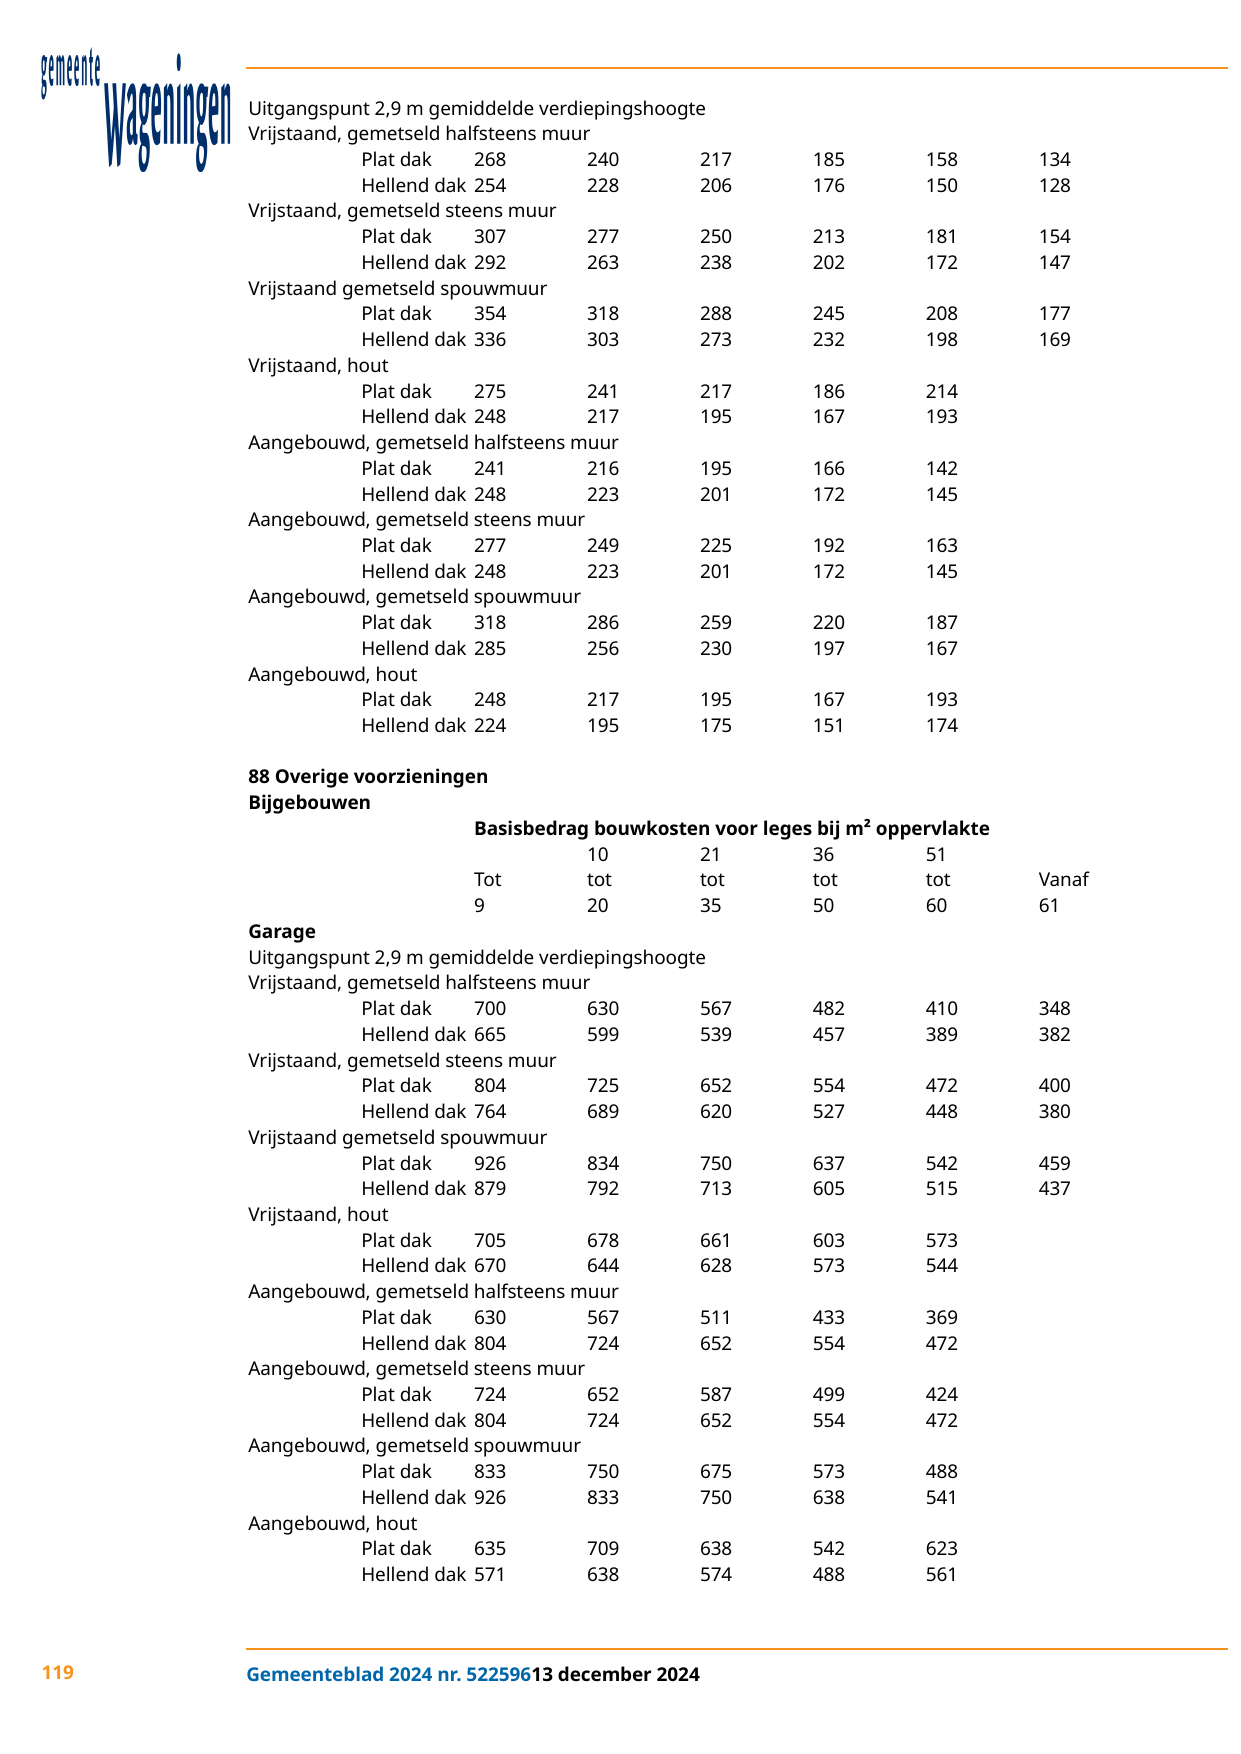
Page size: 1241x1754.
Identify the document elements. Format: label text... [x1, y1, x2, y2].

table_cell 250 [700, 224, 813, 249]
table_cell 142 [926, 455, 1038, 481]
table_cell [1039, 532, 1152, 558]
table_cell [813, 275, 926, 301]
table_cell [926, 790, 1038, 815]
table_cell 567 [587, 1304, 700, 1330]
table_cell [1039, 609, 1152, 635]
table_cell 382 [1039, 1021, 1152, 1047]
table_cell [248, 1150, 361, 1175]
table_cell 482 [813, 995, 926, 1021]
table_cell 834 [587, 1150, 700, 1175]
table_cell Plat dak [361, 687, 474, 712]
table_cell 804 [474, 1073, 587, 1098]
table_cell 348 [1039, 995, 1152, 1021]
table_cell [926, 918, 1038, 944]
table_cell Hellend dak [361, 1330, 474, 1356]
table_cell [474, 790, 587, 815]
table_cell 61 [1039, 893, 1152, 918]
table_cell [700, 764, 813, 789]
table_cell [248, 378, 361, 403]
table_cell [587, 352, 700, 378]
table_cell 539 [700, 1021, 813, 1047]
table_cell 457 [813, 1021, 926, 1047]
table_cell Vrijstaand gemetseld spouwmuur [248, 275, 700, 301]
table_cell 145 [926, 481, 1038, 506]
table_cell [248, 867, 361, 892]
table_cell 750 [700, 1484, 813, 1510]
table_cell 380 [1039, 1098, 1152, 1124]
table_cell Aangebouwd, gemetseld spouwmuur [248, 584, 700, 609]
table_cell 448 [926, 1098, 1038, 1124]
table_cell 259 [700, 609, 813, 635]
table_cell [1039, 1433, 1152, 1458]
table_cell 181 [926, 224, 1038, 249]
table_cell [248, 301, 361, 326]
table_cell 176 [813, 172, 926, 198]
table_cell 638 [700, 1536, 813, 1561]
table_cell [587, 764, 700, 789]
table_cell [248, 635, 361, 661]
table_cell 197 [813, 635, 926, 661]
table_cell 232 [813, 326, 926, 352]
table_cell 567 [700, 995, 813, 1021]
table_cell 630 [587, 995, 700, 1021]
table_cell Aangebouwd, hout [248, 661, 474, 687]
table_cell 541 [926, 1484, 1038, 1510]
table_cell Vrijstaand, gemetseld halfsteens muur [248, 121, 700, 146]
table_cell 724 [474, 1381, 587, 1407]
table_cell 195 [700, 404, 813, 429]
table_cell 167 [813, 404, 926, 429]
table_cell 472 [926, 1330, 1038, 1356]
table_cell [700, 918, 813, 944]
table_cell [248, 455, 361, 481]
table_cell Plat dak [361, 455, 474, 481]
table_cell [700, 738, 813, 764]
table_cell [248, 558, 361, 584]
table_cell Plat dak [361, 1381, 474, 1407]
table_cell [700, 1047, 813, 1072]
table_cell 574 [700, 1561, 813, 1587]
table_cell [1039, 1561, 1152, 1587]
table_cell 193 [926, 687, 1038, 712]
table_cell 21 [700, 841, 813, 867]
table_cell 228 [587, 172, 700, 198]
table_cell 256 [587, 635, 700, 661]
table_cell 177 [1039, 301, 1152, 326]
table_cell 225 [700, 532, 813, 558]
table_cell 804 [474, 1407, 587, 1433]
table_cell 248 [474, 481, 587, 506]
table_cell [813, 738, 926, 764]
table_cell 472 [926, 1073, 1038, 1098]
table_cell tot [813, 867, 926, 892]
table_cell [813, 121, 926, 146]
table_cell [587, 1510, 700, 1536]
table_cell [700, 1124, 813, 1150]
table_cell [248, 172, 361, 198]
table_cell [248, 841, 361, 867]
table_cell 792 [587, 1175, 700, 1201]
table_cell [926, 584, 1038, 609]
table_cell 630 [474, 1304, 587, 1330]
table_cell Hellend dak [361, 712, 474, 738]
table_cell 554 [813, 1073, 926, 1098]
table_cell 628 [700, 1253, 813, 1278]
table_cell 195 [587, 712, 700, 738]
table_cell Hellend dak [361, 1175, 474, 1201]
table_cell [1039, 1304, 1152, 1330]
table_cell 527 [813, 1098, 926, 1124]
table_cell 254 [474, 172, 587, 198]
table_cell [813, 1278, 926, 1304]
table_cell Garage [248, 918, 361, 944]
table_cell Hellend dak [361, 1407, 474, 1433]
table_cell Hellend dak [361, 481, 474, 506]
table_cell 644 [587, 1253, 700, 1278]
table_cell [1039, 1459, 1152, 1484]
table_cell [248, 1330, 361, 1356]
table_cell 224 [474, 712, 587, 738]
table_cell [248, 1253, 361, 1278]
table_cell 400 [1039, 1073, 1152, 1098]
table_cell 561 [926, 1561, 1038, 1587]
table_cell [248, 1227, 361, 1253]
table_cell [1039, 841, 1152, 867]
table_cell [248, 1407, 361, 1433]
table_cell [1039, 1201, 1152, 1227]
table_cell Hellend dak [361, 172, 474, 198]
table_cell 725 [587, 1073, 700, 1098]
table_cell [248, 532, 361, 558]
table_cell [248, 1536, 361, 1561]
table_cell 354 [474, 301, 587, 326]
table_cell 652 [700, 1330, 813, 1356]
table_cell 9 [474, 893, 587, 918]
table_cell Hellend dak [361, 635, 474, 661]
table_cell Aangebouwd, gemetseld steens muur [248, 1356, 700, 1381]
table_cell 195 [700, 687, 813, 712]
table_cell 369 [926, 1304, 1038, 1330]
table_cell 217 [700, 146, 813, 172]
table_cell 216 [587, 455, 700, 481]
table_cell Hellend dak [361, 1021, 474, 1047]
table_cell [813, 429, 926, 455]
table_cell 150 [926, 172, 1038, 198]
table_cell [248, 1175, 361, 1201]
table_cell [926, 738, 1038, 764]
table_cell [248, 1381, 361, 1407]
table_cell 709 [587, 1536, 700, 1561]
table_cell [1039, 1381, 1152, 1407]
table_cell [1039, 95, 1152, 121]
table_cell 88 Overige voorzieningen [248, 764, 587, 789]
table_cell [813, 661, 926, 687]
table_cell Plat dak [361, 995, 474, 1021]
table_cell [813, 198, 926, 223]
table_cell [813, 1356, 926, 1381]
table_cell Plat dak [361, 146, 474, 172]
table_cell 217 [700, 378, 813, 403]
table_cell [926, 1047, 1038, 1072]
table_cell [1039, 558, 1152, 584]
table_cell [926, 506, 1038, 532]
table_cell [926, 121, 1038, 146]
table_cell [926, 1201, 1038, 1227]
table_cell 51 [926, 841, 1038, 867]
table_cell 750 [587, 1459, 700, 1484]
table_cell 678 [587, 1227, 700, 1253]
table_cell 185 [813, 146, 926, 172]
table_cell Hellend dak [361, 326, 474, 352]
table_cell [1039, 404, 1152, 429]
table_cell [248, 1098, 361, 1124]
table_cell Plat dak [361, 1150, 474, 1175]
table_cell [474, 1510, 587, 1536]
table_cell [813, 95, 926, 121]
table_cell 208 [926, 301, 1038, 326]
table_cell [1039, 661, 1152, 687]
table_cell Aangebouwd, gemetseld spouwmuur [248, 1433, 700, 1458]
table_cell [248, 326, 361, 352]
table_cell Plat dak [361, 1536, 474, 1561]
table_cell 167 [813, 687, 926, 712]
table_cell 220 [813, 609, 926, 635]
table_cell [1039, 378, 1152, 403]
table_cell [1039, 1536, 1152, 1561]
table_cell 488 [926, 1459, 1038, 1484]
table_cell 499 [813, 1381, 926, 1407]
table_cell 186 [813, 378, 926, 403]
table_cell Hellend dak [361, 1098, 474, 1124]
table_cell 573 [813, 1459, 926, 1484]
table_cell 318 [587, 301, 700, 326]
table_cell 50 [813, 893, 926, 918]
table_cell 240 [587, 146, 700, 172]
table_cell 35 [700, 893, 813, 918]
table_cell [248, 404, 361, 429]
table_cell 620 [700, 1098, 813, 1124]
table_cell 286 [587, 609, 700, 635]
table_cell 201 [700, 481, 813, 506]
table_cell 804 [474, 1330, 587, 1356]
table_cell 213 [813, 224, 926, 249]
table_cell [248, 481, 361, 506]
table_cell 472 [926, 1407, 1038, 1433]
table_cell 336 [474, 326, 587, 352]
table_cell 187 [926, 609, 1038, 635]
table_cell 273 [700, 326, 813, 352]
table_cell [248, 1073, 361, 1098]
table_cell 195 [700, 455, 813, 481]
table_cell Hellend dak [361, 1561, 474, 1587]
table_cell 20 [587, 893, 700, 918]
table_cell Plat dak [361, 1304, 474, 1330]
table_cell [361, 918, 474, 944]
table_cell 241 [587, 378, 700, 403]
table_cell 661 [700, 1227, 813, 1253]
table_cell [813, 918, 926, 944]
table_cell [248, 995, 361, 1021]
table_cell 151 [813, 712, 926, 738]
table_cell [700, 1510, 813, 1536]
table_cell 230 [700, 635, 813, 661]
table_cell 689 [587, 1098, 700, 1124]
table_cell [1039, 1253, 1152, 1278]
table_cell 573 [813, 1253, 926, 1278]
table_cell 248 [474, 558, 587, 584]
table_cell 192 [813, 532, 926, 558]
table_cell 638 [587, 1561, 700, 1587]
table_cell [813, 584, 926, 609]
table_cell [248, 893, 361, 918]
table_cell Vrijstaand gemetseld spouwmuur [248, 1124, 700, 1150]
table_cell [700, 584, 813, 609]
table_cell 652 [700, 1407, 813, 1433]
table_cell [700, 661, 813, 687]
table_cell [700, 1433, 813, 1458]
table_cell Vrijstaand, hout [248, 1201, 474, 1227]
table_cell 511 [700, 1304, 813, 1330]
table_cell [926, 95, 1038, 121]
table_cell 36 [813, 841, 926, 867]
table_cell [813, 1433, 926, 1458]
table_cell [700, 970, 813, 995]
table_cell tot [700, 867, 813, 892]
table_cell [474, 738, 587, 764]
table_cell [474, 1201, 587, 1227]
table_cell [248, 712, 361, 738]
table_cell Plat dak [361, 532, 474, 558]
table_cell [248, 249, 361, 275]
table_cell [1039, 1047, 1152, 1072]
table_cell [1039, 738, 1152, 764]
table_cell Plat dak [361, 224, 474, 249]
table_cell [474, 918, 587, 944]
table_cell 285 [474, 635, 587, 661]
table_cell [248, 1561, 361, 1587]
table_cell 318 [474, 609, 587, 635]
table_cell [361, 867, 474, 892]
table_cell 288 [700, 301, 813, 326]
table_cell 544 [926, 1253, 1038, 1278]
table_cell [1039, 429, 1152, 455]
table_cell [587, 790, 700, 815]
table_cell [361, 841, 474, 867]
table_cell 167 [926, 635, 1038, 661]
table_cell [813, 1124, 926, 1150]
table_cell [1039, 970, 1152, 995]
table_cell 599 [587, 1021, 700, 1047]
table_cell Aangebouwd, gemetseld steens muur [248, 506, 700, 532]
table_cell 277 [474, 532, 587, 558]
table_cell 214 [926, 378, 1038, 403]
table_cell tot [926, 867, 1038, 892]
table_cell 879 [474, 1175, 587, 1201]
table_cell 571 [474, 1561, 587, 1587]
table_cell Hellend dak [361, 558, 474, 584]
table_cell [700, 275, 813, 301]
table_cell 542 [926, 1150, 1038, 1175]
table_cell 515 [926, 1175, 1038, 1201]
table_cell [1039, 944, 1152, 969]
table_cell [361, 815, 474, 841]
table_cell [248, 1304, 361, 1330]
table_cell 172 [926, 249, 1038, 275]
table_cell tot [587, 867, 700, 892]
table_cell [700, 1201, 813, 1227]
table_cell 166 [813, 455, 926, 481]
table_cell [813, 1047, 926, 1072]
table_cell 217 [587, 687, 700, 712]
table_cell 675 [700, 1459, 813, 1484]
table_cell 10 [587, 841, 700, 867]
table_cell 147 [1039, 249, 1152, 275]
table_cell [474, 841, 587, 867]
table_cell [813, 970, 926, 995]
table_cell 605 [813, 1175, 926, 1201]
table_cell 217 [587, 404, 700, 429]
table_cell [1039, 352, 1152, 378]
table_cell 638 [813, 1484, 926, 1510]
table_cell 263 [587, 249, 700, 275]
table_cell [248, 815, 361, 841]
table_cell [587, 918, 700, 944]
table_cell [813, 506, 926, 532]
table_cell 175 [700, 712, 813, 738]
table_cell [813, 1510, 926, 1536]
table_cell 238 [700, 249, 813, 275]
table_cell [587, 661, 700, 687]
table_cell 275 [474, 378, 587, 403]
table_cell [1039, 1510, 1152, 1536]
table_cell [1039, 1278, 1152, 1304]
table_cell [1039, 1227, 1152, 1253]
table_cell 134 [1039, 146, 1152, 172]
table_cell 158 [926, 146, 1038, 172]
table_cell 833 [474, 1459, 587, 1484]
table_cell [1039, 506, 1152, 532]
table_cell 926 [474, 1484, 587, 1510]
table_cell Hellend dak [361, 1484, 474, 1510]
table_cell 277 [587, 224, 700, 249]
table_cell Aangebouwd, gemetseld halfsteens muur [248, 1278, 813, 1304]
table_cell 201 [700, 558, 813, 584]
table_cell 724 [587, 1330, 700, 1356]
table_cell 623 [926, 1536, 1038, 1561]
table_cell [1039, 635, 1152, 661]
table_cell Plat dak [361, 1459, 474, 1484]
table_cell [474, 352, 587, 378]
table_cell [926, 1510, 1038, 1536]
table_cell Vrijstaand, hout [248, 352, 474, 378]
table_cell [926, 1433, 1038, 1458]
table_cell Plat dak [361, 609, 474, 635]
table_cell Tot [474, 867, 587, 892]
table_cell Hellend dak [361, 249, 474, 275]
table_cell [587, 1201, 700, 1227]
table_cell Vanaf [1039, 867, 1152, 892]
table_cell 145 [926, 558, 1038, 584]
table_cell [926, 1124, 1038, 1150]
table_cell [926, 661, 1038, 687]
table_cell [1039, 455, 1152, 481]
table_cell [1039, 121, 1152, 146]
table_cell 637 [813, 1150, 926, 1175]
table_cell Hellend dak [361, 404, 474, 429]
table_cell 193 [926, 404, 1038, 429]
table_cell [700, 352, 813, 378]
table_cell 303 [587, 326, 700, 352]
table_cell 670 [474, 1253, 587, 1278]
table_cell [926, 198, 1038, 223]
table_cell 172 [813, 558, 926, 584]
table_cell 241 [474, 455, 587, 481]
table_cell 249 [587, 532, 700, 558]
table_cell Plat dak [361, 301, 474, 326]
table_cell 268 [474, 146, 587, 172]
table_cell [926, 764, 1038, 789]
table_cell 206 [700, 172, 813, 198]
table_cell 652 [700, 1073, 813, 1098]
table_cell [813, 790, 926, 815]
table_cell 248 [474, 404, 587, 429]
table_cell Plat dak [361, 1227, 474, 1253]
table_cell Basisbedrag bouwkosten voor leges bij m² oppervlakte [474, 815, 1152, 841]
table_cell 554 [813, 1407, 926, 1433]
table_cell [248, 687, 361, 712]
table_cell [474, 661, 587, 687]
table_cell 833 [587, 1484, 700, 1510]
table_cell [361, 738, 474, 764]
table_cell [248, 1459, 361, 1484]
table_cell [813, 352, 926, 378]
table_cell [700, 506, 813, 532]
table_cell 410 [926, 995, 1038, 1021]
table_cell [248, 224, 361, 249]
table_cell 424 [926, 1381, 1038, 1407]
table_cell 705 [474, 1227, 587, 1253]
table_cell 542 [813, 1536, 926, 1561]
table_cell 128 [1039, 172, 1152, 198]
table_cell 433 [813, 1304, 926, 1330]
table_cell 750 [700, 1150, 813, 1175]
table_cell 764 [474, 1098, 587, 1124]
table_cell Aangebouwd, gemetseld halfsteens muur [248, 429, 813, 455]
table_cell 154 [1039, 224, 1152, 249]
table_cell [248, 1021, 361, 1047]
table_cell 198 [926, 326, 1038, 352]
table_cell Vrijstaand, gemetseld steens muur [248, 1047, 700, 1072]
table_cell [1039, 712, 1152, 738]
table_cell 488 [813, 1561, 926, 1587]
table_cell Bijgebouwen [248, 790, 474, 815]
table_cell 389 [926, 1021, 1038, 1047]
table_cell [248, 1484, 361, 1510]
table_cell Uitgangspunt 2,9 m gemiddelde verdiepingshoogte [248, 944, 813, 969]
table_cell 603 [813, 1227, 926, 1253]
picture [41, 47, 231, 172]
table_cell [248, 609, 361, 635]
table_cell [1039, 918, 1152, 944]
table_cell [700, 790, 813, 815]
table_cell [1039, 198, 1152, 223]
table_cell [1039, 1356, 1152, 1381]
table_cell [1039, 275, 1152, 301]
table_cell Plat dak [361, 378, 474, 403]
table_cell [926, 429, 1038, 455]
table_cell 245 [813, 301, 926, 326]
table_cell 169 [1039, 326, 1152, 352]
table_cell [926, 970, 1038, 995]
table_cell [700, 198, 813, 223]
table_cell [1039, 481, 1152, 506]
table_cell 163 [926, 532, 1038, 558]
table_cell [248, 146, 361, 172]
table_cell Vrijstaand, gemetseld halfsteens muur [248, 970, 700, 995]
table_cell [1039, 1124, 1152, 1150]
table_cell [813, 1201, 926, 1227]
table_cell Hellend dak [361, 1253, 474, 1278]
table_cell 223 [587, 481, 700, 506]
table_cell 713 [700, 1175, 813, 1201]
table_cell 172 [813, 481, 926, 506]
table_cell 437 [1039, 1175, 1152, 1201]
table_cell 292 [474, 249, 587, 275]
table_cell [926, 1278, 1038, 1304]
table_cell 573 [926, 1227, 1038, 1253]
table_cell 60 [926, 893, 1038, 918]
table_cell [1039, 1484, 1152, 1510]
table_cell 174 [926, 712, 1038, 738]
table_cell 554 [813, 1330, 926, 1356]
table_cell 700 [474, 995, 587, 1021]
table_cell [700, 121, 813, 146]
table_cell [926, 944, 1038, 969]
table_cell [248, 738, 361, 764]
table_cell [1039, 1407, 1152, 1433]
table_cell [926, 352, 1038, 378]
table_cell Vrijstaand, gemetseld steens muur [248, 198, 700, 223]
table_cell Uitgangspunt 2,9 m gemiddelde verdiepingshoogte [248, 95, 813, 121]
table_cell [813, 764, 926, 789]
table_cell [1039, 790, 1152, 815]
table_cell 223 [587, 558, 700, 584]
table_cell [1039, 764, 1152, 789]
table_cell 587 [700, 1381, 813, 1407]
table_cell [1039, 584, 1152, 609]
table_cell 724 [587, 1407, 700, 1433]
table_cell [926, 1356, 1038, 1381]
table_cell Aangebouwd, hout [248, 1510, 474, 1536]
table_cell [587, 738, 700, 764]
table_cell 652 [587, 1381, 700, 1407]
table_cell 307 [474, 224, 587, 249]
table_cell 459 [1039, 1150, 1152, 1175]
table_cell 665 [474, 1021, 587, 1047]
table_cell [1039, 1330, 1152, 1356]
table_cell [361, 893, 474, 918]
table_cell [700, 1356, 813, 1381]
table_cell [813, 944, 926, 969]
table_cell [926, 275, 1038, 301]
table_cell 635 [474, 1536, 587, 1561]
table_cell [1039, 687, 1152, 712]
table_cell 248 [474, 687, 587, 712]
table_cell Plat dak [361, 1073, 474, 1098]
table_cell 926 [474, 1150, 587, 1175]
table_cell 202 [813, 249, 926, 275]
